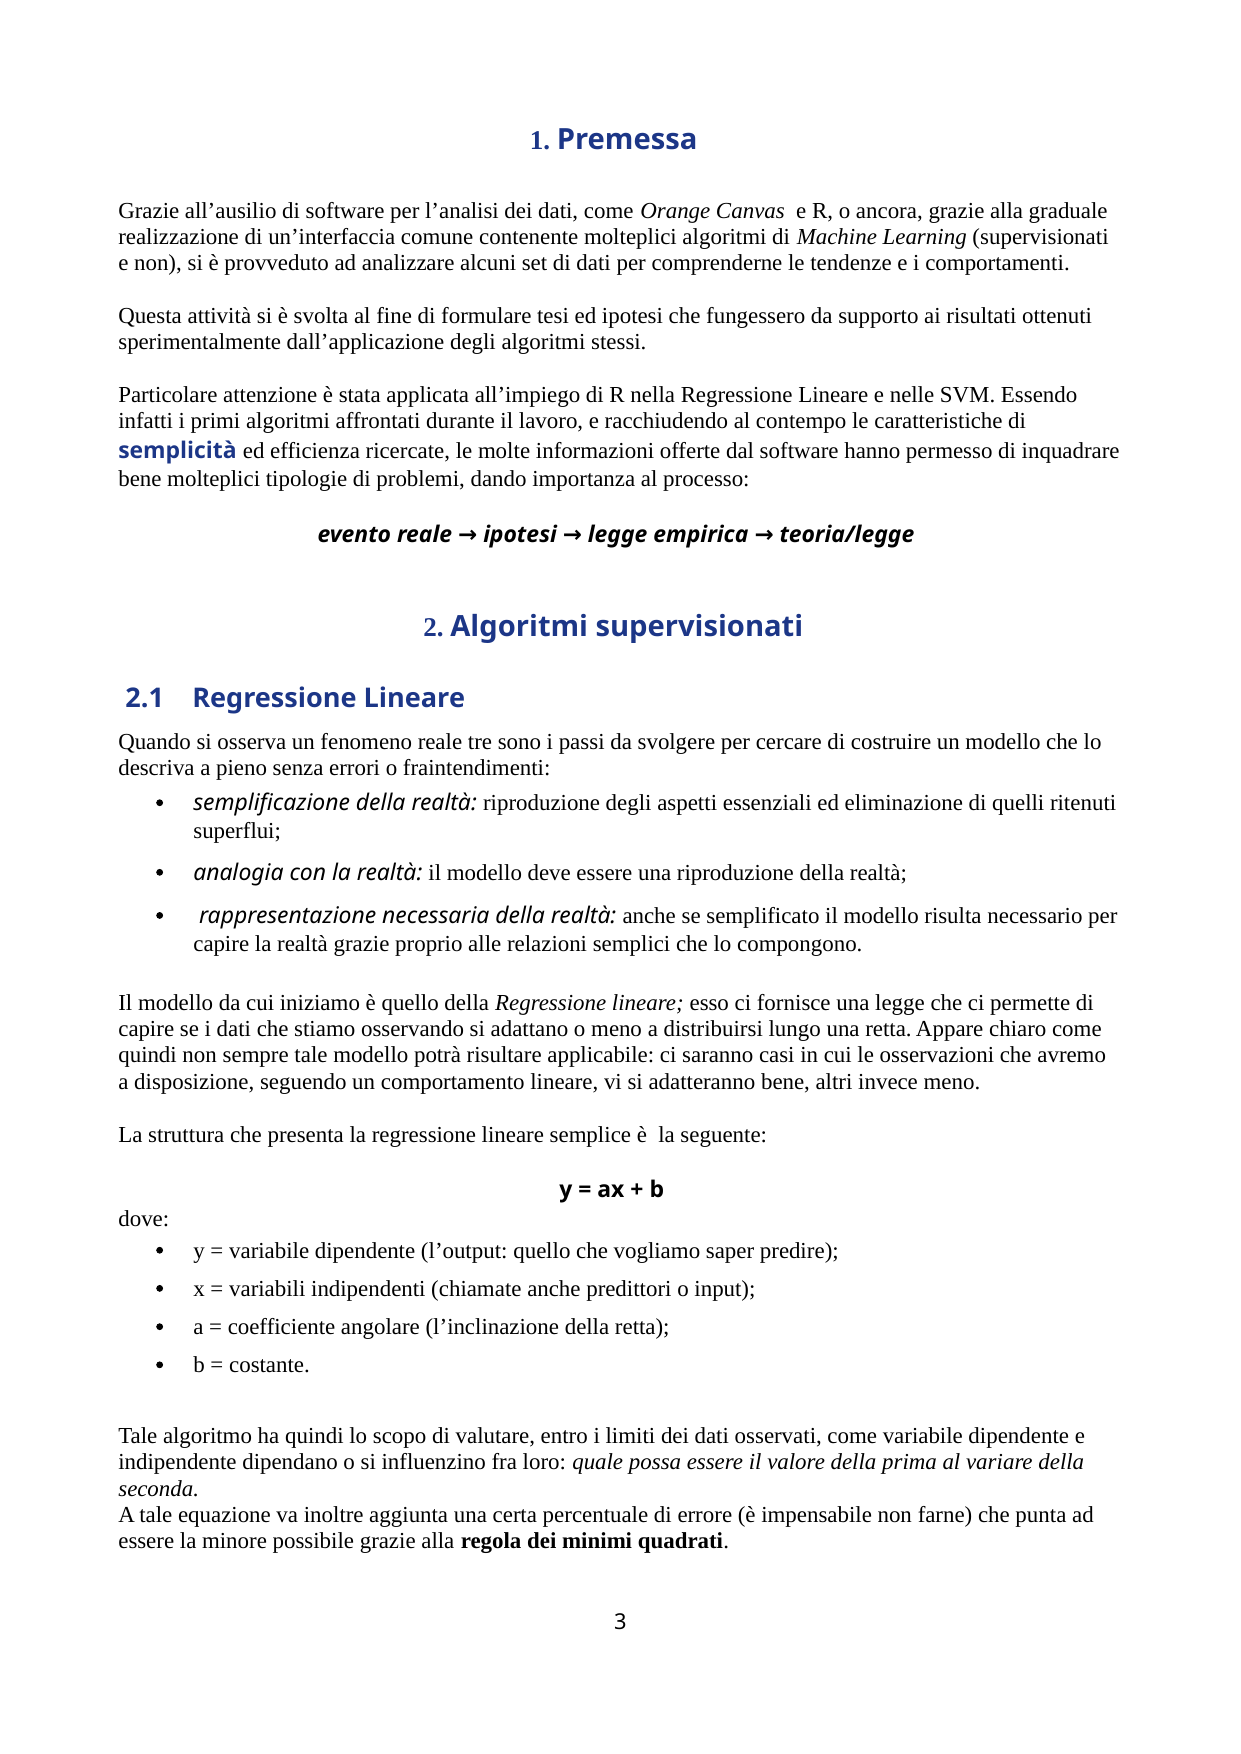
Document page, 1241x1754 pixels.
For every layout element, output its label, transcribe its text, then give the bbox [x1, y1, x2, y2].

text Particolare attenzione è stata applicata all’impiego di R nella Regressione Lineare e nelle SVM. Essendo infatti i primi algoritmi affrontati durante il lavoro, e racchiudendo al contempo le caratteristiche di semplicità ed efficienza ricercate, le molte informazioni offerte dal software hanno permesso di inquadrare bene molteplici tipologie di problemi, dando importanza al processo: [118, 381, 1122, 491]
text Questa attività si è svolta al fine di formulare tesi ed ipotesi che fungessero da supporto ai risultati ottenuti sperimentalmente dall’applicazione degli algoritmi stessi. [118, 302, 1122, 355]
text Il modello da cui iniziamo è quello della Regressione lineare; esso ci fornisce una legge che ci permette di capire se i dati che stiamo osservando si adattano o meno a distribuirsi lungo una retta. Appare chiaro come quindi non sempre tale modello potrà risultare applicabile: ci saranno casi in cui le osservazioni che avremo a disposizione, seguendo un comportamento lineare, vi si adatteranno bene, altri invece meno. [118, 989, 1122, 1094]
list y = variabile dipendente (l’output: quello che vogliamo saper predire); [156, 1237, 1122, 1263]
text La struttura che presenta la regressione lineare semplice è la seguente: [118, 1121, 1122, 1147]
list analogia con la realtà: il modello deve essere una riproduzione della realtà; [156, 856, 1122, 887]
subtitle Premessa [118, 118, 1122, 158]
list x = variabili indipendenti (chiamate anche predittori o input); [156, 1275, 1122, 1301]
list a = coefficiente angolare (l’inclinazione della retta); [156, 1313, 1122, 1340]
text evento reale → ipotesi → legge empirica → teoria/legge [118, 518, 1122, 549]
list semplificazione della realtà: riproduzione degli aspetti essenziali ed eliminazione di quelli ritenuti superflui; [156, 786, 1122, 844]
list b = costante. [156, 1352, 1122, 1378]
text dove: [118, 1204, 1122, 1231]
text A tale equazione va inoltre aggiunta una certa percentuale di errore (è impensabile non farne) che punta ad essere la minore possibile grazie alla regola dei minimi quadrati. [118, 1501, 1122, 1554]
subtitle Algoritmi supervisionati [118, 605, 1122, 645]
text Tale algoritmo ha quindi lo scopo di valutare, entro i limiti dei dati osservati, come variabile dipendente e indipendente dipendano o si influenzino fra loro: quale possa essere il valore della prima al variare della seconda. [118, 1422, 1122, 1501]
text Quando si osserva un fenomeno reale tre sono i passi da svolgere per cercare di costruire un modello che lo descriva a pieno senza errori o fraintendimenti: [118, 728, 1122, 780]
subtitle Regressione Lineare [118, 678, 1122, 715]
list rappresentazione necessaria della realtà: anche se semplificato il modello risulta necessario per capire la realtà grazie proprio alle relazioni semplici che lo compongono. [156, 899, 1122, 957]
text Grazie all’ausilio di software per l’analisi dei dati, come Orange Canvas e R, o ancora, grazie alla graduale realizzazione di un’interfaccia comune contenente molteplici algoritmi di Machine Learning (supervisionati e non), si è provveduto ad analizzare alcuni set di dati per comprenderne le tendenze e i comportamenti. [118, 197, 1122, 276]
text y = ax + b [118, 1173, 1122, 1204]
